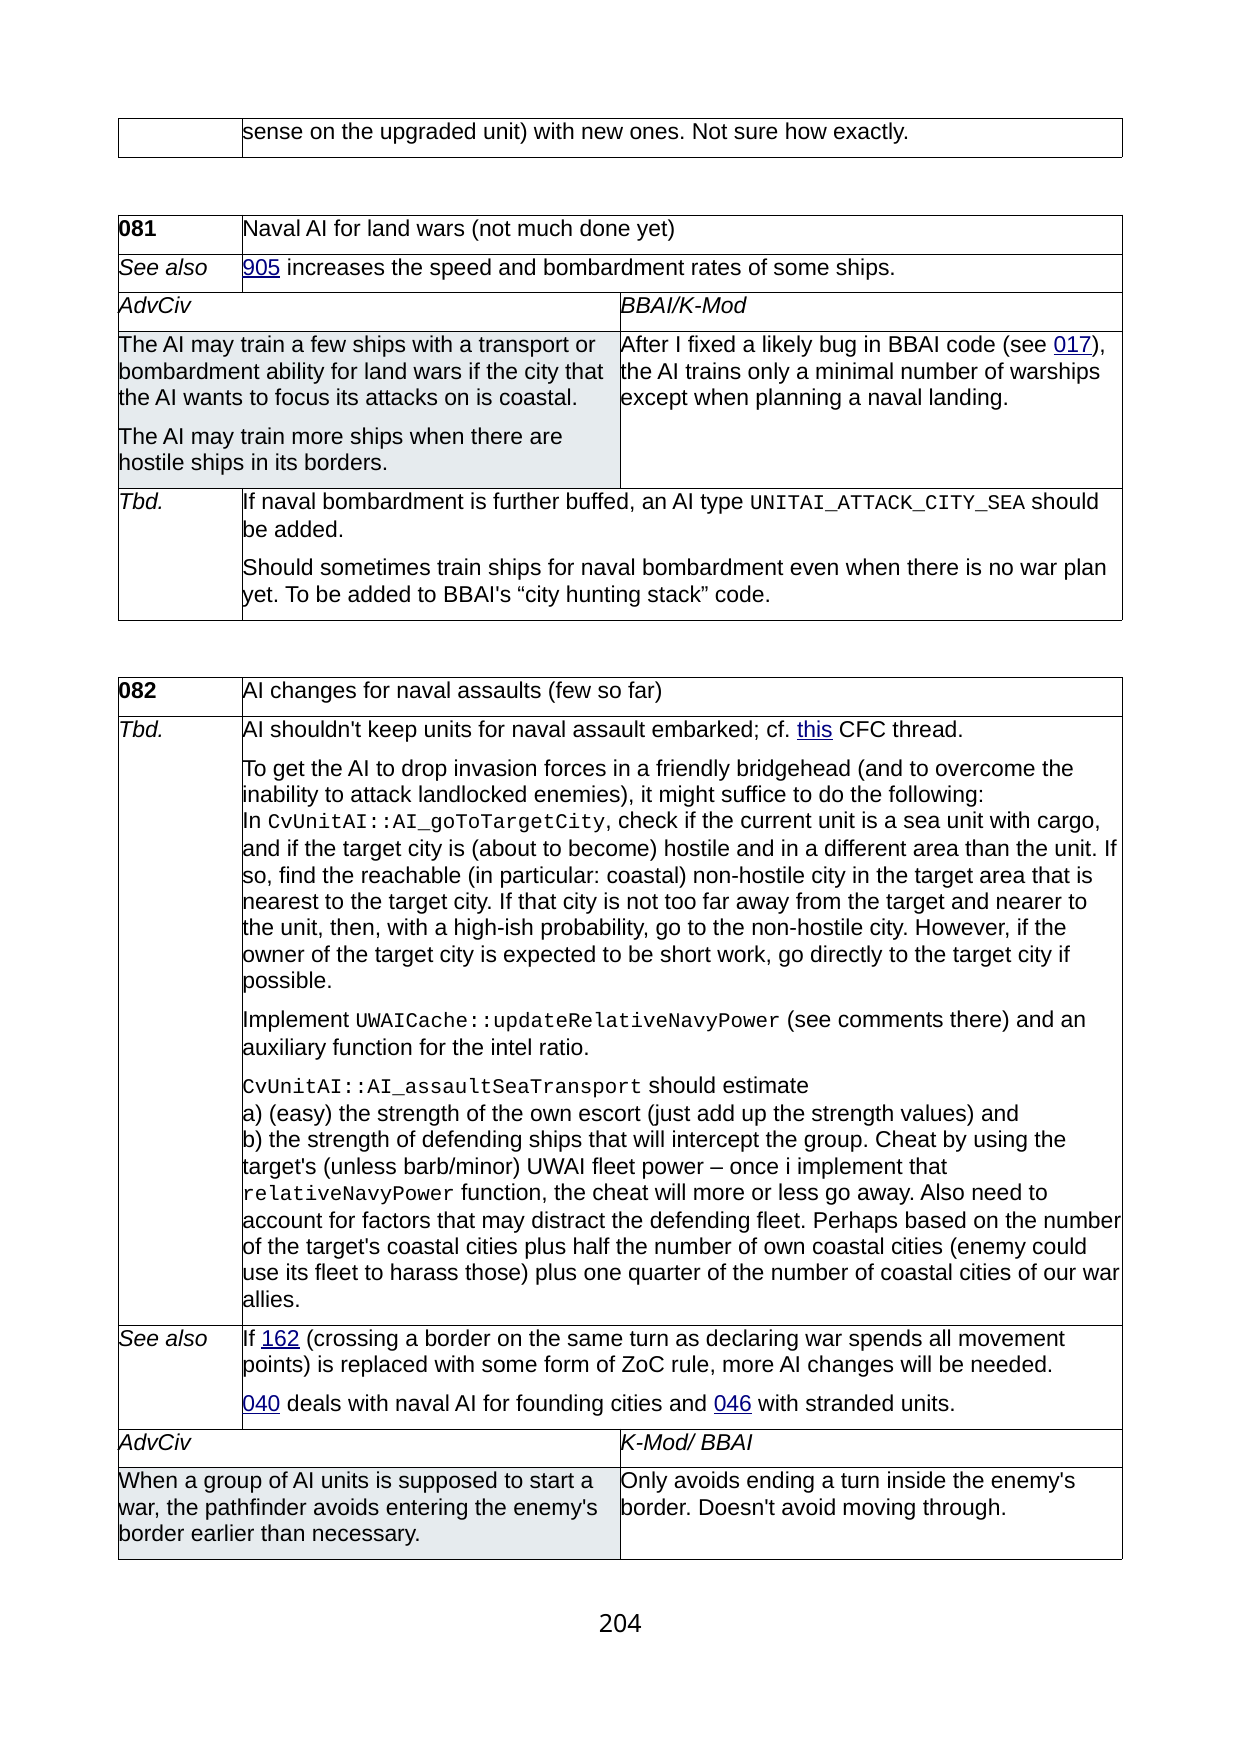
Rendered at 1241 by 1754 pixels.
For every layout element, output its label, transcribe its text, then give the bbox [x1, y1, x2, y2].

table_cell sense on the upgraded unit) with new ones. Not sure how exactly. [243, 119, 1122, 157]
table_cell See also [119, 1326, 242, 1428]
table_cell See also [119, 255, 242, 292]
table_cell Tbd. [119, 717, 242, 1324]
table_cell AdvCiv [119, 293, 620, 331]
table_cell If naval bombardment is further buffed, an AI type UNITAI_ATTACK_CITY_SEA should be added. Should sometimes train ships for naval bombardment even when there is no war plan yet. To be added to BBAI's “city hunting stack” code. [243, 489, 1122, 619]
table_cell 905 increases the speed and bombardment rates of some ships. [243, 255, 1122, 292]
table_cell After I fixed a likely bug in BBAI code (see 017), the AI trains only a minimal number of warships except when planning a naval landing. [621, 332, 1122, 488]
table_cell Only avoids ending a turn inside the enemy's border. Doesn't avoid moving through. [621, 1468, 1122, 1559]
table_header 081 [119, 216, 242, 253]
table_cell BBAI/K-Mod [621, 293, 1122, 331]
table_cell If 162 (crossing a border on the same turn as declaring war spends all movement points) is replaced with some form of ZoC rule, more AI changes will be needed. 040 deals with naval AI for founding cities and 046 with stranded units. [243, 1326, 1122, 1428]
table_cell AI shouldn't keep units for naval assault embarked; cf. this CFC thread. To get the AI to drop invasion forces in a friendly bridgehead (and to overcome the inability to attack landlocked enemies), it might suffice to do the following: In CvUnitAI::AI_goToTargetCity, check if the current unit is a sea unit with cargo, and if the target city is (about to become) hostile and in a different area than the unit. If so, find the reachable (in particular: coastal) non-hostile city in the target area that is nearest to the target city. If that city is not too far away from the target and nearer to the unit, then, with a high-ish probability, go to the non-hostile city. However, if the owner of the target city is expected to be short work, go directly to the target city if possible. Implement UWAICache::updateRelativeNavyPower (see comments there) and an auxiliary function for the intel ratio. CvUnitAI::AI_assaultSeaTransport should estimate a) (easy) the strength of the own escort (just add up the strength values) and b) the strength of defending ships that will intercept the group. Cheat by using the target's (unless barb/minor) UWAI fleet power – once i implement that relativeNavyPower function, the cheat will more or less go away. Also need to account for factors that may distract the defending fleet. Perhaps based on the number of the target's coastal cities plus half the number of own coastal cities (enemy could use its fleet to harass those) plus one quarter of the number of coastal cities of our war allies. [243, 717, 1122, 1324]
table_header AI changes for naval assaults (few so far) [243, 678, 1122, 716]
table_cell [119, 119, 242, 157]
table_cell When a group of AI units is supposed to start a war, the pathfinder avoids entering the enemy's border earlier than necessary. [119, 1468, 620, 1559]
table_cell The AI may train a few ships with a transport or bombardment ability for land wars if the city that the AI wants to focus its attacks on is coastal. The AI may train more ships when there are hostile ships in its borders. [119, 332, 620, 488]
table_cell Tbd. [119, 489, 242, 619]
table_cell K-Mod/ BBAI [621, 1430, 1122, 1467]
table_header 082 [119, 678, 242, 716]
table_cell AdvCiv [119, 1430, 620, 1467]
table_header Naval AI for land wars (not much done yet) [243, 216, 1122, 253]
